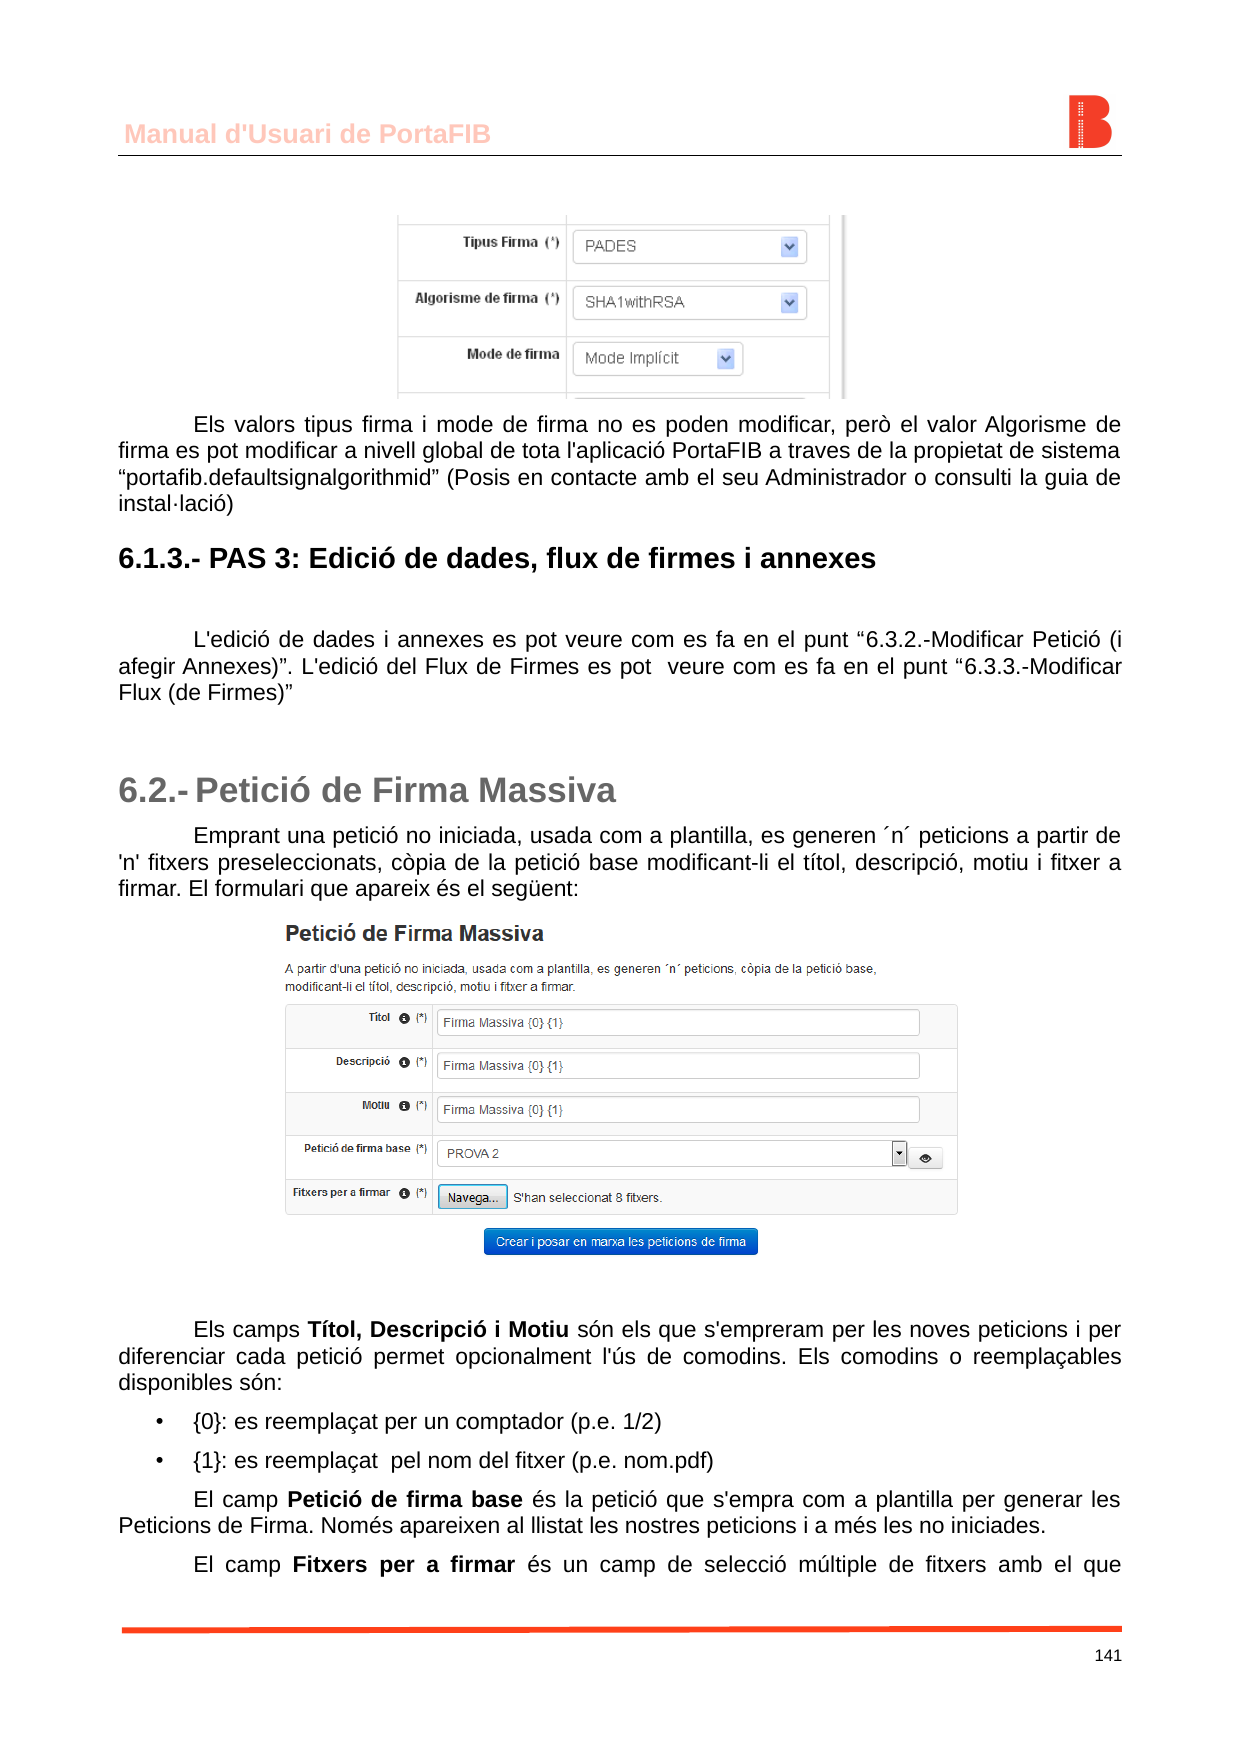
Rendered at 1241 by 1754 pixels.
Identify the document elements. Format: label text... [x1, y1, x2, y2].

text El camp Petició de firma base és la petició que s'empra com a plantilla per generar les Peticions de Firma. Només apareixen al llistat les nostres peticions i a més les no iniciades. [118, 1486, 1122, 1538]
text Els camps Títol, Descripció i Motiu són els que s'empreram per les noves peticions i per diferenciar cada petició permet opcionalment l'ús de comodins. Els comodins o reemplaçables disponibles són: [118, 1316, 1122, 1396]
text L'edició de dades i annexes es pot veure com es fa en el punt “6.3.2Modificar Petició (i afegir Annexes)”. L'edició del Flux de Firmes es pot veure com es fa en el punt “6.3.3Modificar Flux (de Firmes)” [118, 626, 1122, 705]
text El camp Fitxers per a firmar és un camp de selecció múltiple de fitxers amb el que [118, 1551, 1122, 1577]
subtitle Petició de Firma Massiva [118, 769, 1122, 810]
picture [275, 913, 965, 1266]
list {0}: es reemplaçat per un comptador (p.e. 1/2) [156, 1408, 1122, 1434]
picture [1063, 94, 1117, 150]
list {1}: es reemplaçat pel nom del fitxer (p.e. nom.pdf) [156, 1447, 1122, 1473]
picture [387, 215, 854, 399]
text Els valors tipus firma i mode de firma no es poden modificar, però el valor Algorisme de firma es pot modificar a nivell global de tota l'aplicació PortaFIB a traves de la propietat de sistema “portafib.defaultsignalgorithmid” (Posis en contacte amb el seu Administrador o consulti la guia de instal·lació) [118, 411, 1122, 516]
text Emprant una petició no iniciada, usada com a plantilla, es generen ´n´ peticions a partir de 'n' fitxers preseleccionats, còpia de la petició base modificant-li el títol, descripció, motiu i fitxer a firmar. El formulari que apareix és el següent: [118, 822, 1122, 901]
subtitle PAS 3: Edició de dades, flux de firmes i annexes [118, 541, 1122, 575]
